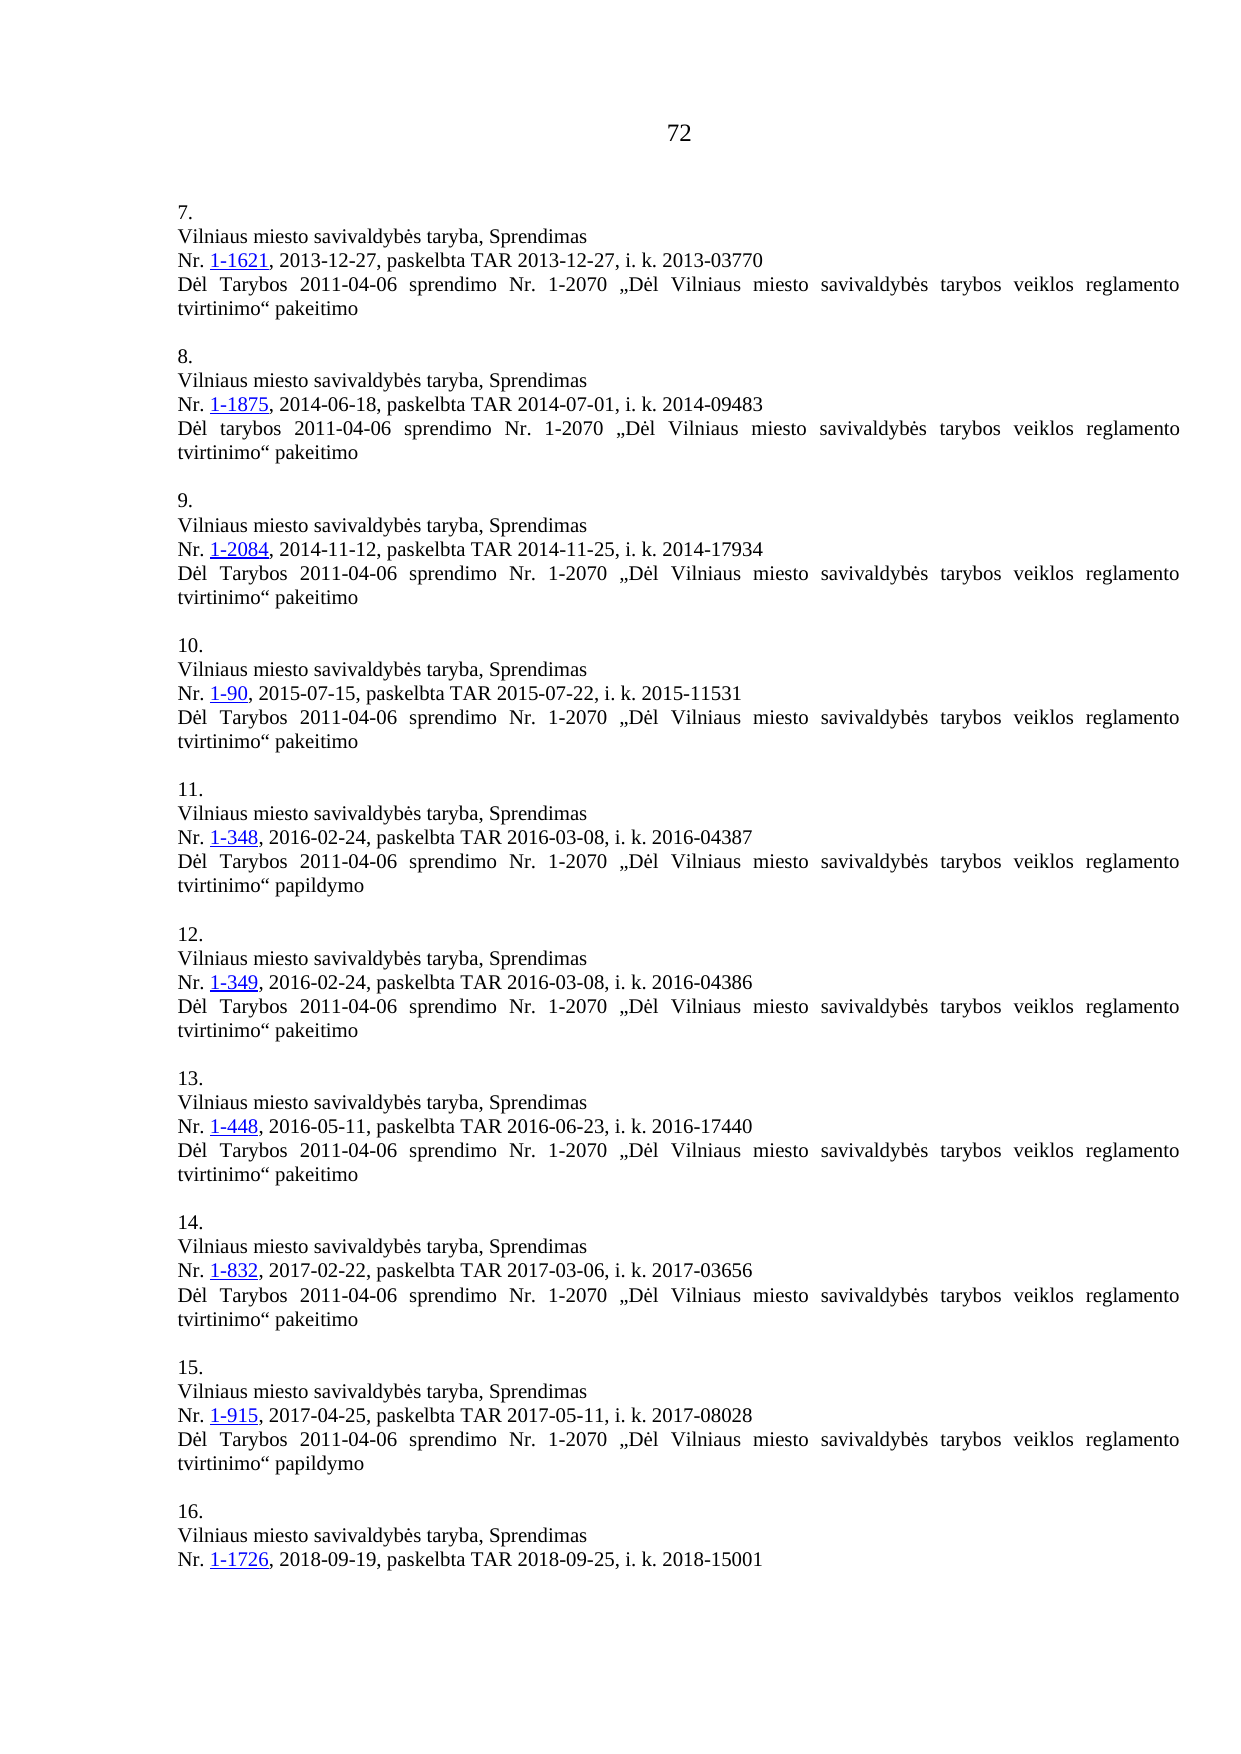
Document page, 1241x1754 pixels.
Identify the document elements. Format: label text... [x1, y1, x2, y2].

text Vilniaus miesto savivaldybės taryba, Sprendimas [177, 512, 1181, 537]
text Dėl Tarybos 2011-04-06 sprendimo Nr. 1-2070 „Dėl Vilniaus miesto savivaldybės tarybos veiklos reglamento tvirtinimo“ pakeitimo [177, 705, 1181, 753]
text Vilniaus miesto savivaldybės taryba, Sprendimas [177, 368, 1181, 392]
text Dėl Tarybos 2011-04-06 sprendimo Nr. 1-2070 „Dėl Vilniaus miesto savivaldybės tarybos veiklos reglamento tvirtinimo“ pakeitimo [177, 561, 1181, 609]
text 7. [177, 200, 1181, 224]
text Dėl Tarybos 2011-04-06 sprendimo Nr. 1-2070 „Dėl Vilniaus miesto savivaldybės tarybos veiklos reglamento tvirtinimo“ pakeitimo [177, 272, 1181, 320]
text Vilniaus miesto savivaldybės taryba, Sprendimas [177, 1523, 1181, 1547]
text Dėl Tarybos 2011-04-06 sprendimo Nr. 1-2070 „Dėl Vilniaus miesto savivaldybės tarybos veiklos reglamento tvirtinimo“ papildymo [177, 1427, 1181, 1475]
text Vilniaus miesto savivaldybės taryba, Sprendimas [177, 1234, 1181, 1258]
text 8. [177, 344, 1181, 368]
text Dėl Tarybos 2011-04-06 sprendimo Nr. 1-2070 „Dėl Vilniaus miesto savivaldybės tarybos veiklos reglamento tvirtinimo“ pakeitimo [177, 1282, 1181, 1331]
text Dėl tarybos 2011-04-06 sprendimo Nr. 1-2070 „Dėl Vilniaus miesto savivaldybės tarybos veiklos reglamento tvirtinimo“ pakeitimo [177, 416, 1181, 464]
text Nr. 1-1726, 2018-09-19, paskelbta TAR 2018-09-25, i. k. 2018-15001 [177, 1547, 1181, 1571]
text Vilniaus miesto savivaldybės taryba, Sprendimas [177, 1379, 1181, 1403]
text 13. [177, 1066, 1181, 1090]
text 15. [177, 1355, 1181, 1379]
text Nr. 1-90, 2015-07-15, paskelbta TAR 2015-07-22, i. k. 2015-11531 [177, 681, 1181, 705]
text Vilniaus miesto savivaldybės taryba, Sprendimas [177, 946, 1181, 970]
text 9. [177, 488, 1181, 512]
text Nr. 1-832, 2017-02-22, paskelbta TAR 2017-03-06, i. k. 2017-03656 [177, 1258, 1181, 1282]
text Dėl Tarybos 2011-04-06 sprendimo Nr. 1-2070 „Dėl Vilniaus miesto savivaldybės tarybos veiklos reglamento tvirtinimo“ pakeitimo [177, 1138, 1181, 1186]
text 10. [177, 633, 1181, 657]
text Vilniaus miesto savivaldybės taryba, Sprendimas [177, 801, 1181, 825]
text 11. [177, 777, 1181, 801]
text Dėl Tarybos 2011-04-06 sprendimo Nr. 1-2070 „Dėl Vilniaus miesto savivaldybės tarybos veiklos reglamento tvirtinimo“ pakeitimo [177, 994, 1181, 1042]
text Vilniaus miesto savivaldybės taryba, Sprendimas [177, 224, 1181, 248]
text Nr. 1-448, 2016-05-11, paskelbta TAR 2016-06-23, i. k. 2016-17440 [177, 1114, 1181, 1138]
text 16. [177, 1499, 1181, 1523]
text Vilniaus miesto savivaldybės taryba, Sprendimas [177, 1090, 1181, 1114]
text Nr. 1-915, 2017-04-25, paskelbta TAR 2017-05-11, i. k. 2017-08028 [177, 1403, 1181, 1427]
text 12. [177, 922, 1181, 946]
text Nr. 1-2084, 2014-11-12, paskelbta TAR 2014-11-25, i. k. 2014-17934 [177, 537, 1181, 561]
text 14. [177, 1210, 1181, 1234]
text Nr. 1-349, 2016-02-24, paskelbta TAR 2016-03-08, i. k. 2016-04386 [177, 970, 1181, 994]
text Nr. 1-348, 2016-02-24, paskelbta TAR 2016-03-08, i. k. 2016-04387 [177, 825, 1181, 849]
text Dėl Tarybos 2011-04-06 sprendimo Nr. 1-2070 „Dėl Vilniaus miesto savivaldybės tarybos veiklos reglamento tvirtinimo“ papildymo [177, 849, 1181, 897]
text Nr. 1-1621, 2013-12-27, paskelbta TAR 2013-12-27, i. k. 2013-03770 [177, 248, 1181, 272]
text Nr. 1-1875, 2014-06-18, paskelbta TAR 2014-07-01, i. k. 2014-09483 [177, 392, 1181, 416]
text Vilniaus miesto savivaldybės taryba, Sprendimas [177, 657, 1181, 681]
